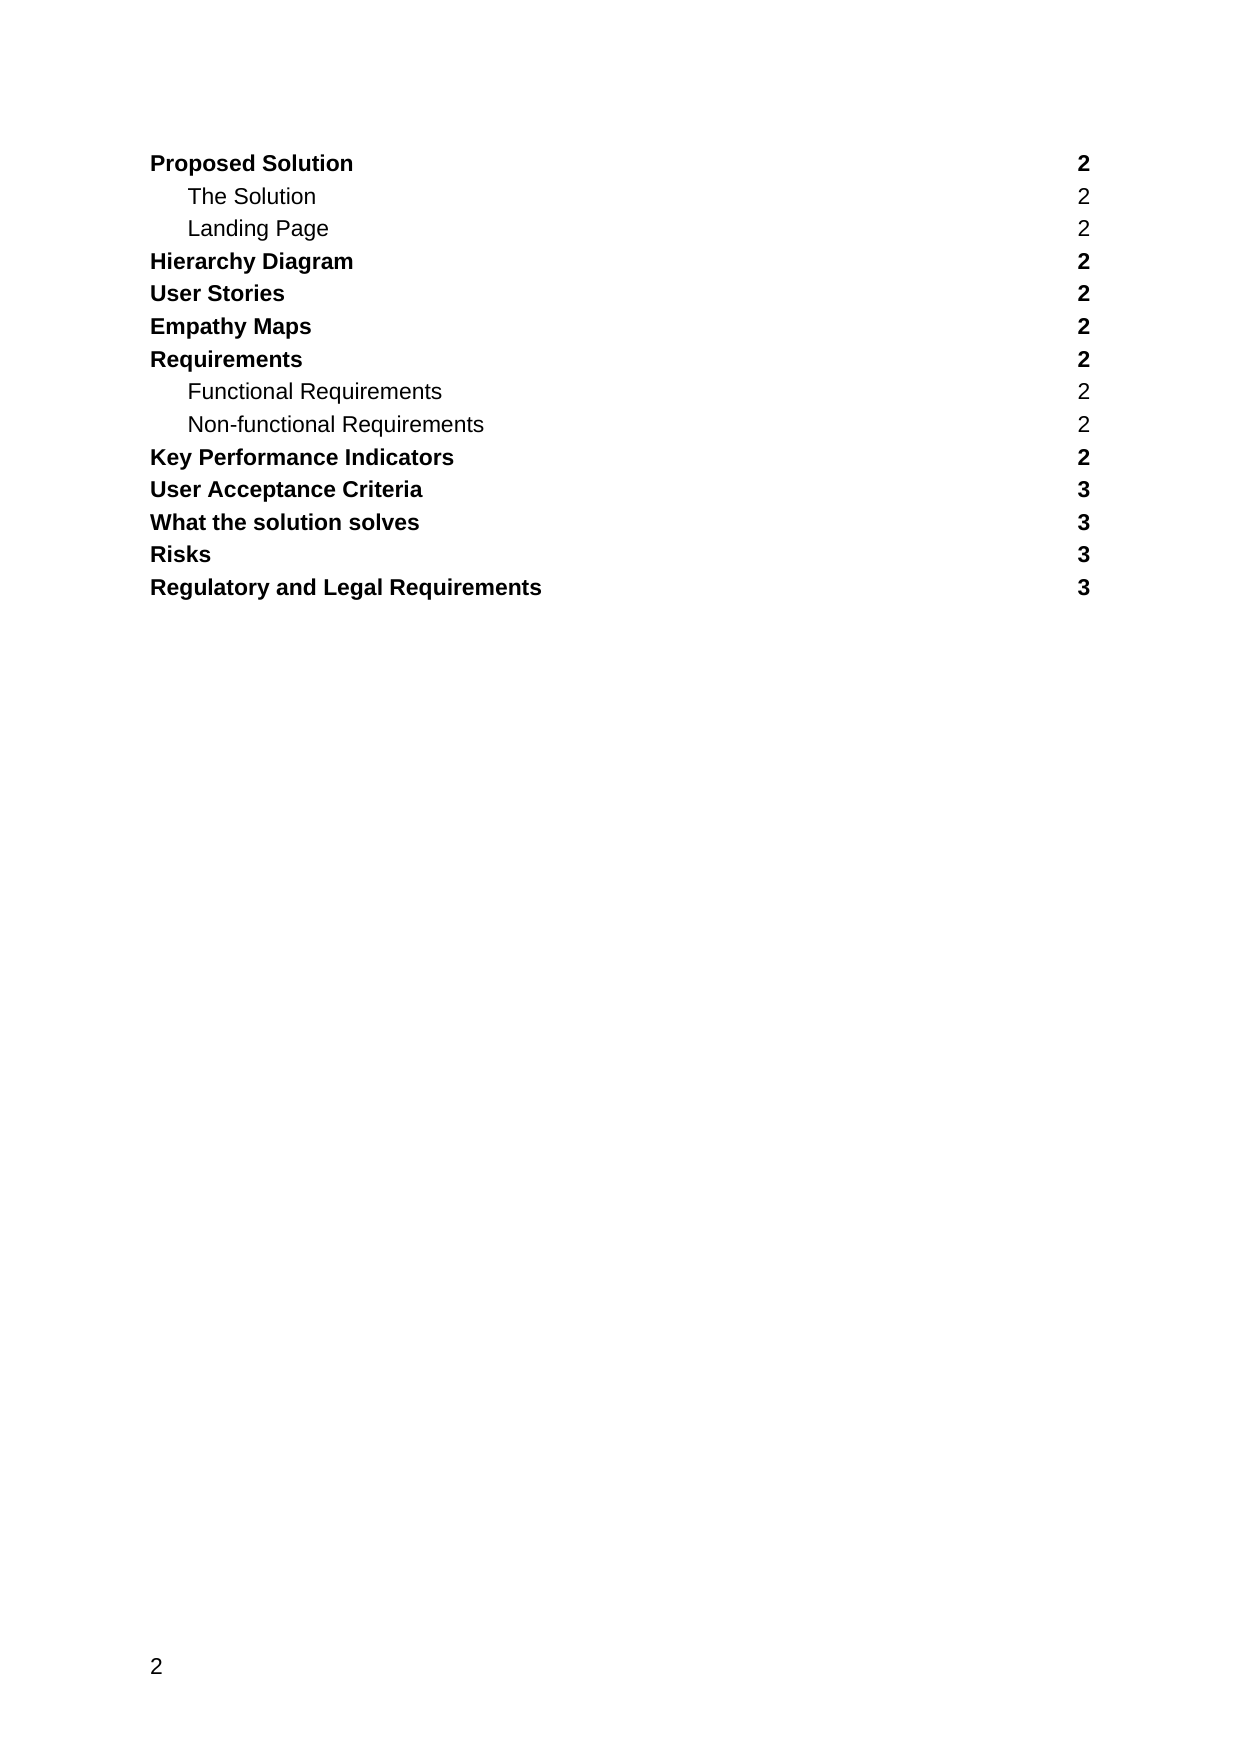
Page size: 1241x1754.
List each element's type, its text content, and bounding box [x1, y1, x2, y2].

text Hierarchy Diagram 2 [150, 248, 1090, 274]
text Requirements 2 [150, 346, 1090, 372]
text Empathy Maps 2 [150, 313, 1090, 339]
text What the solution solves 3 [150, 509, 1090, 535]
text User Stories 2 [150, 280, 1090, 307]
text Functional Requirements 2 [187, 378, 1090, 404]
text Regulatory and Legal Requirements 3 [150, 574, 1090, 600]
text Risks 3 [150, 541, 1090, 568]
text User Acceptance Criteria 3 [150, 476, 1090, 502]
text Proposed Solution 2 [150, 150, 1090, 176]
text Landing Page 2 [187, 215, 1090, 242]
text The Solution 2 [187, 183, 1090, 209]
text Key Performance Indicators 2 [150, 443, 1090, 470]
text Non-functional Requirements 2 [187, 411, 1090, 437]
